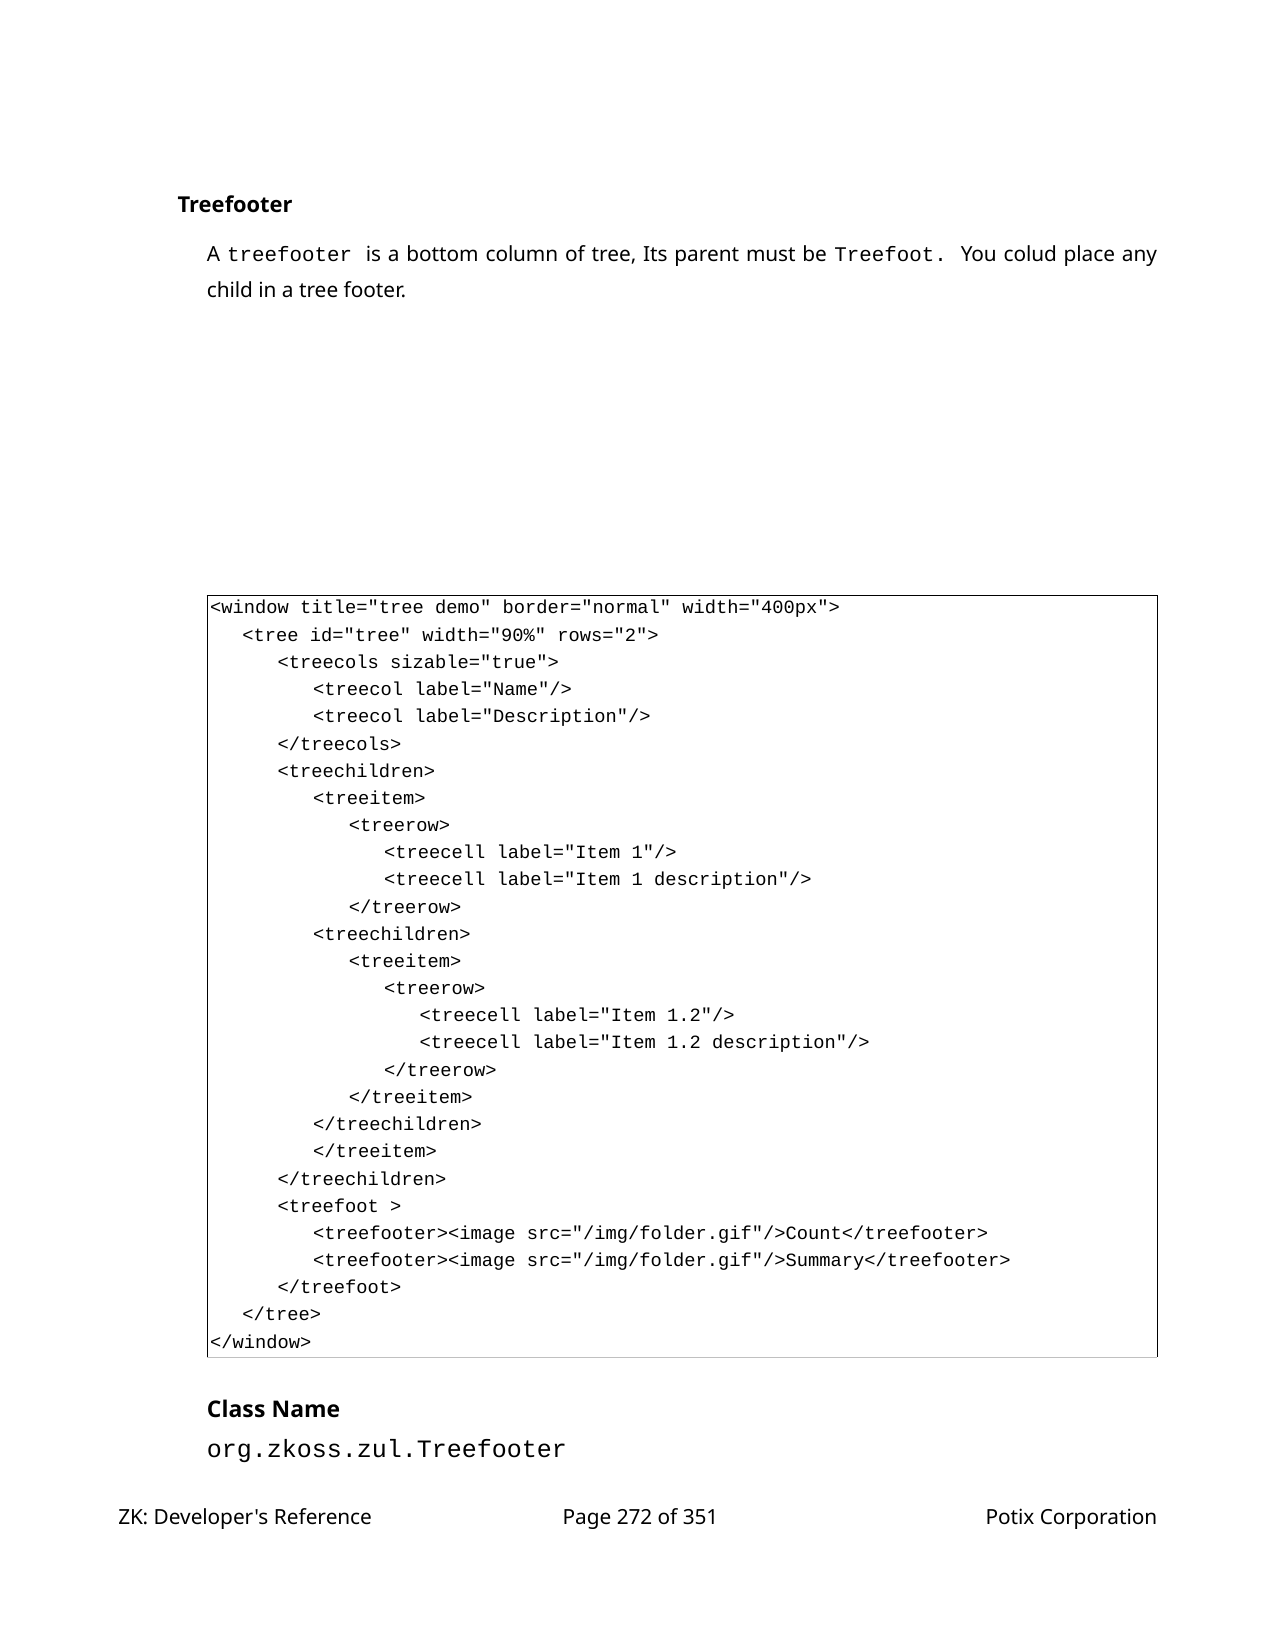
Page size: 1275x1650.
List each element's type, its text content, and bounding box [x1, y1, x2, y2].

text <treechildren> [208, 922, 1157, 946]
text </treeitem> [208, 1085, 1157, 1109]
text </treechildren> [208, 1166, 1157, 1191]
text <window title="tree demo" border="normal" width="400px"> [208, 596, 1157, 620]
text <treecols sizable="true"> [208, 650, 1157, 674]
text </treeitem> [208, 1139, 1157, 1163]
subtitle Class Name [207, 1393, 1157, 1425]
text A treefooter is a bottom column of tree, Its parent must be Treefoot. You colud place any child in a tree footer. [207, 239, 1157, 303]
text <treecol label="Name"/> [208, 677, 1157, 701]
text </treechildren> [208, 1112, 1157, 1136]
text <treerow> [208, 813, 1157, 837]
text <treechildren> [208, 758, 1157, 783]
text </treerow> [208, 1058, 1157, 1082]
text </treecols> [208, 731, 1157, 756]
text <treecell label="Item 1.2 description"/> [208, 1030, 1157, 1055]
text </treefoot> [208, 1275, 1157, 1299]
text org.zkoss.zul.Treefooter [207, 1437, 1157, 1465]
text <treerow> [208, 976, 1157, 1000]
text <treecell label="Item 1.2"/> [208, 1003, 1157, 1027]
text </window> [208, 1329, 1157, 1357]
subtitle Treefooter [177, 189, 1157, 219]
text <treefooter><image src="/img/folder.gif"/>Summary</treefooter> [208, 1248, 1157, 1272]
text </tree> [208, 1302, 1157, 1327]
text <treecol label="Description"/> [208, 704, 1157, 728]
text <treefoot > [208, 1193, 1157, 1218]
text <treefooter><image src="/img/folder.gif"/>Count</treefooter> [208, 1221, 1157, 1245]
text <treeitem> [208, 786, 1157, 810]
text <tree id="tree" width="90%" rows="2"> [208, 623, 1157, 647]
text <treeitem> [208, 949, 1157, 973]
text </treerow> [208, 894, 1157, 919]
text <treecell label="Item 1"/> [208, 840, 1157, 864]
text <treecell label="Item 1 description"/> [208, 867, 1157, 892]
